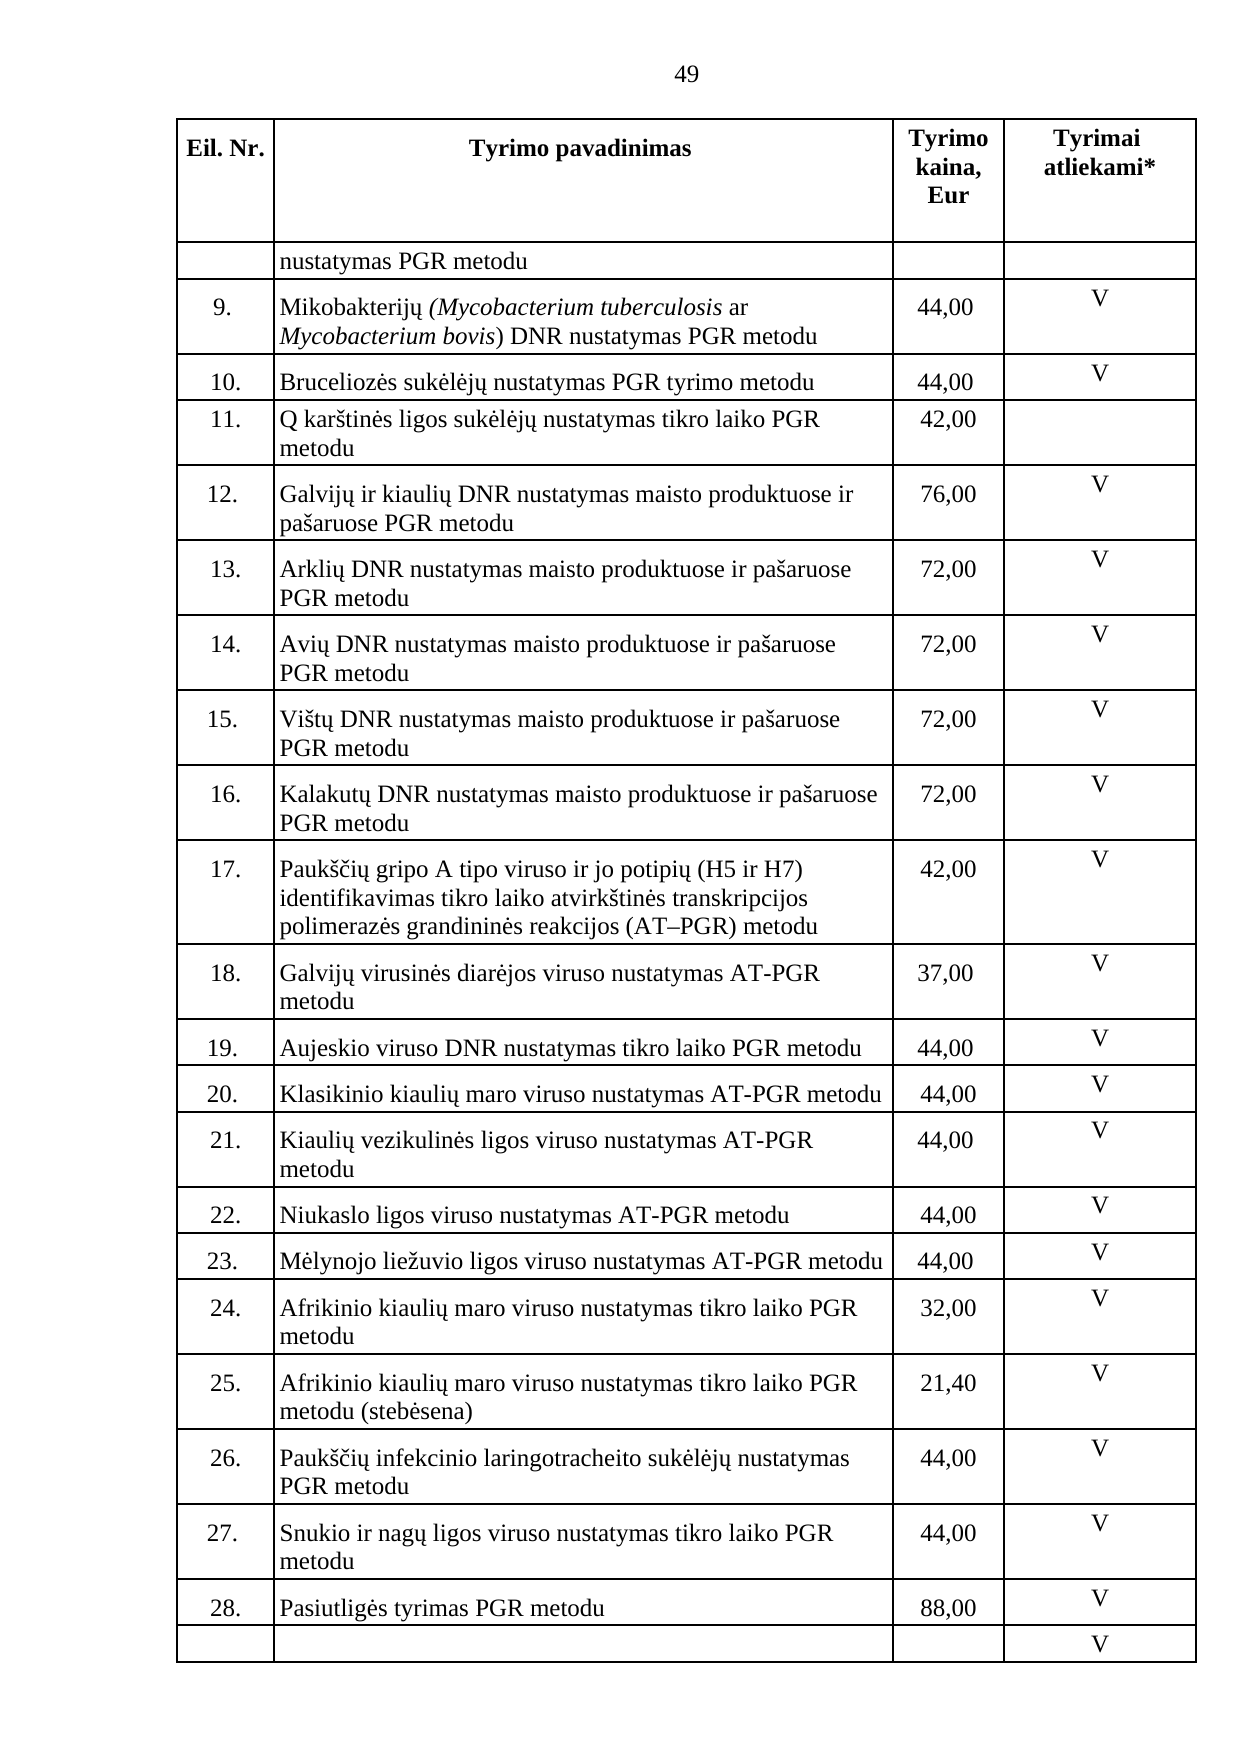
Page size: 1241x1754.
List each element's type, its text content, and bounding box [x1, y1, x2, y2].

table_cell [178, 243, 273, 278]
table_cell [894, 243, 1003, 278]
table_cell 32,00 [894, 1280, 1003, 1353]
table_cell V [1005, 945, 1195, 1018]
table_cell 22. [178, 1188, 273, 1232]
table_cell 16. [178, 766, 273, 839]
table_cell V [1005, 1113, 1195, 1186]
table_cell 44,00 [894, 1113, 1003, 1186]
table_cell [1005, 401, 1195, 464]
table_cell V [1005, 1580, 1195, 1624]
table_cell [894, 1626, 1003, 1661]
table_cell Arklių DNR nustatymas maisto produktuose ir pašaruose PGR metodu [275, 541, 892, 614]
table_cell 44,00 [894, 280, 1003, 353]
table_cell 20. [178, 1066, 273, 1111]
table_cell V [1005, 1430, 1195, 1503]
table_cell [1005, 243, 1195, 278]
table_cell 11. [178, 401, 273, 464]
table_cell 28. [178, 1580, 273, 1624]
table_cell Kalakutų DNR nustatymas maisto produktuose ir pašaruose PGR metodu [275, 766, 892, 839]
table_cell V [1005, 1234, 1195, 1278]
table_cell 21,40 [894, 1355, 1003, 1428]
table_cell Mikobakterijų (Mycobacterium tuberculosis ar Mycobacterium bovis) DNR nustatymas PGR metodu [275, 280, 892, 353]
table_cell 76,00 [894, 466, 1003, 539]
table_cell 26. [178, 1430, 273, 1503]
table_header Tyrimai atliekami* [1005, 120, 1195, 241]
table_cell 15. [178, 691, 273, 764]
table_cell V [1005, 1020, 1195, 1064]
table_cell 44,00 [894, 1066, 1003, 1111]
table_cell V [1005, 1066, 1195, 1111]
table_cell 72,00 [894, 541, 1003, 614]
table_cell V [1005, 466, 1195, 539]
table_cell 14. [178, 616, 273, 689]
table_cell 42,00 [894, 841, 1003, 943]
table_cell 72,00 [894, 616, 1003, 689]
table_cell 44,00 [894, 1505, 1003, 1578]
table_cell Galvijų ir kiaulių DNR nustatymas maisto produktuose ir pašaruose PGR metodu [275, 466, 892, 539]
table_cell V [1005, 1280, 1195, 1353]
table_header Tyrimo kaina, Eur [894, 120, 1003, 241]
table_cell nustatymas PGR metodu [275, 243, 892, 278]
table_cell [178, 1626, 273, 1661]
table_cell 27. [178, 1505, 273, 1578]
table_cell Aujeskio viruso DNR nustatymas tikro laiko PGR metodu [275, 1020, 892, 1064]
table_cell 44,00 [894, 355, 1003, 399]
table_cell Afrikinio kiaulių maro viruso nustatymas tikro laiko PGR metodu (stebėsena) [275, 1355, 892, 1428]
table_cell V [1005, 616, 1195, 689]
table_cell V [1005, 1626, 1195, 1661]
table_cell 9. [178, 280, 273, 353]
table_cell 10. [178, 355, 273, 399]
table_cell Bruceliozės sukėlėjų nustatymas PGR tyrimo metodu [275, 355, 892, 399]
table_cell 44,00 [894, 1430, 1003, 1503]
table_cell 19. [178, 1020, 273, 1064]
table_cell Klasikinio kiaulių maro viruso nustatymas AT-PGR metodu [275, 1066, 892, 1111]
table_cell 13. [178, 541, 273, 614]
table_cell 44,00 [894, 1188, 1003, 1232]
table_cell 12. [178, 466, 273, 539]
table_cell V [1005, 355, 1195, 399]
table_cell Paukščių infekcinio laringotracheito sukėlėjų nustatymas PGR metodu [275, 1430, 892, 1503]
table_cell 17. [178, 841, 273, 943]
table_cell 42,00 [894, 401, 1003, 464]
table_cell Mėlynojo liežuvio ligos viruso nustatymas AT-PGR metodu [275, 1234, 892, 1278]
table_cell V [1005, 1505, 1195, 1578]
table_cell Snukio ir nagų ligos viruso nustatymas tikro laiko PGR metodu [275, 1505, 892, 1578]
table_cell Avių DNR nustatymas maisto produktuose ir pašaruose PGR metodu [275, 616, 892, 689]
table_cell Pasiutligės tyrimas PGR metodu [275, 1580, 892, 1624]
table_cell 37,00 [894, 945, 1003, 1018]
table_cell 72,00 [894, 691, 1003, 764]
table_cell Vištų DNR nustatymas maisto produktuose ir pašaruose PGR metodu [275, 691, 892, 764]
table_cell V [1005, 1355, 1195, 1428]
table_cell V [1005, 766, 1195, 839]
table_cell 88,00 [894, 1580, 1003, 1624]
table_cell V [1005, 841, 1195, 943]
table_cell Paukščių gripo A tipo viruso ir jo potipių (H5 ir H7) identifikavimas tikro laiko atvirkštinės transkripcijos polimerazės grandininės reakcijos (AT–PGR) metodu [275, 841, 892, 943]
table_cell 72,00 [894, 766, 1003, 839]
table_header Eil. Nr. [178, 120, 273, 241]
table_cell V [1005, 280, 1195, 353]
table_cell 18. [178, 945, 273, 1018]
table_cell Afrikinio kiaulių maro viruso nustatymas tikro laiko PGR metodu [275, 1280, 892, 1353]
table_cell 21. [178, 1113, 273, 1186]
table_cell Q karštinės ligos sukėlėjų nustatymas tikro laiko PGR metodu [275, 401, 892, 464]
table_cell 23. [178, 1234, 273, 1278]
table_header Tyrimo pavadinimas [275, 120, 892, 241]
table_cell 44,00 [894, 1234, 1003, 1278]
table_cell V [1005, 1188, 1195, 1232]
table_cell V [1005, 541, 1195, 614]
table_cell Galvijų virusinės diarėjos viruso nustatymas AT-PGR metodu [275, 945, 892, 1018]
table_cell V [1005, 691, 1195, 764]
table_cell Niukaslo ligos viruso nustatymas AT-PGR metodu [275, 1188, 892, 1232]
table_cell 44,00 [894, 1020, 1003, 1064]
table_cell 25. [178, 1355, 273, 1428]
table_cell [275, 1626, 892, 1661]
table_cell 24. [178, 1280, 273, 1353]
table_cell Kiaulių vezikulinės ligos viruso nustatymas AT-PGR metodu [275, 1113, 892, 1186]
